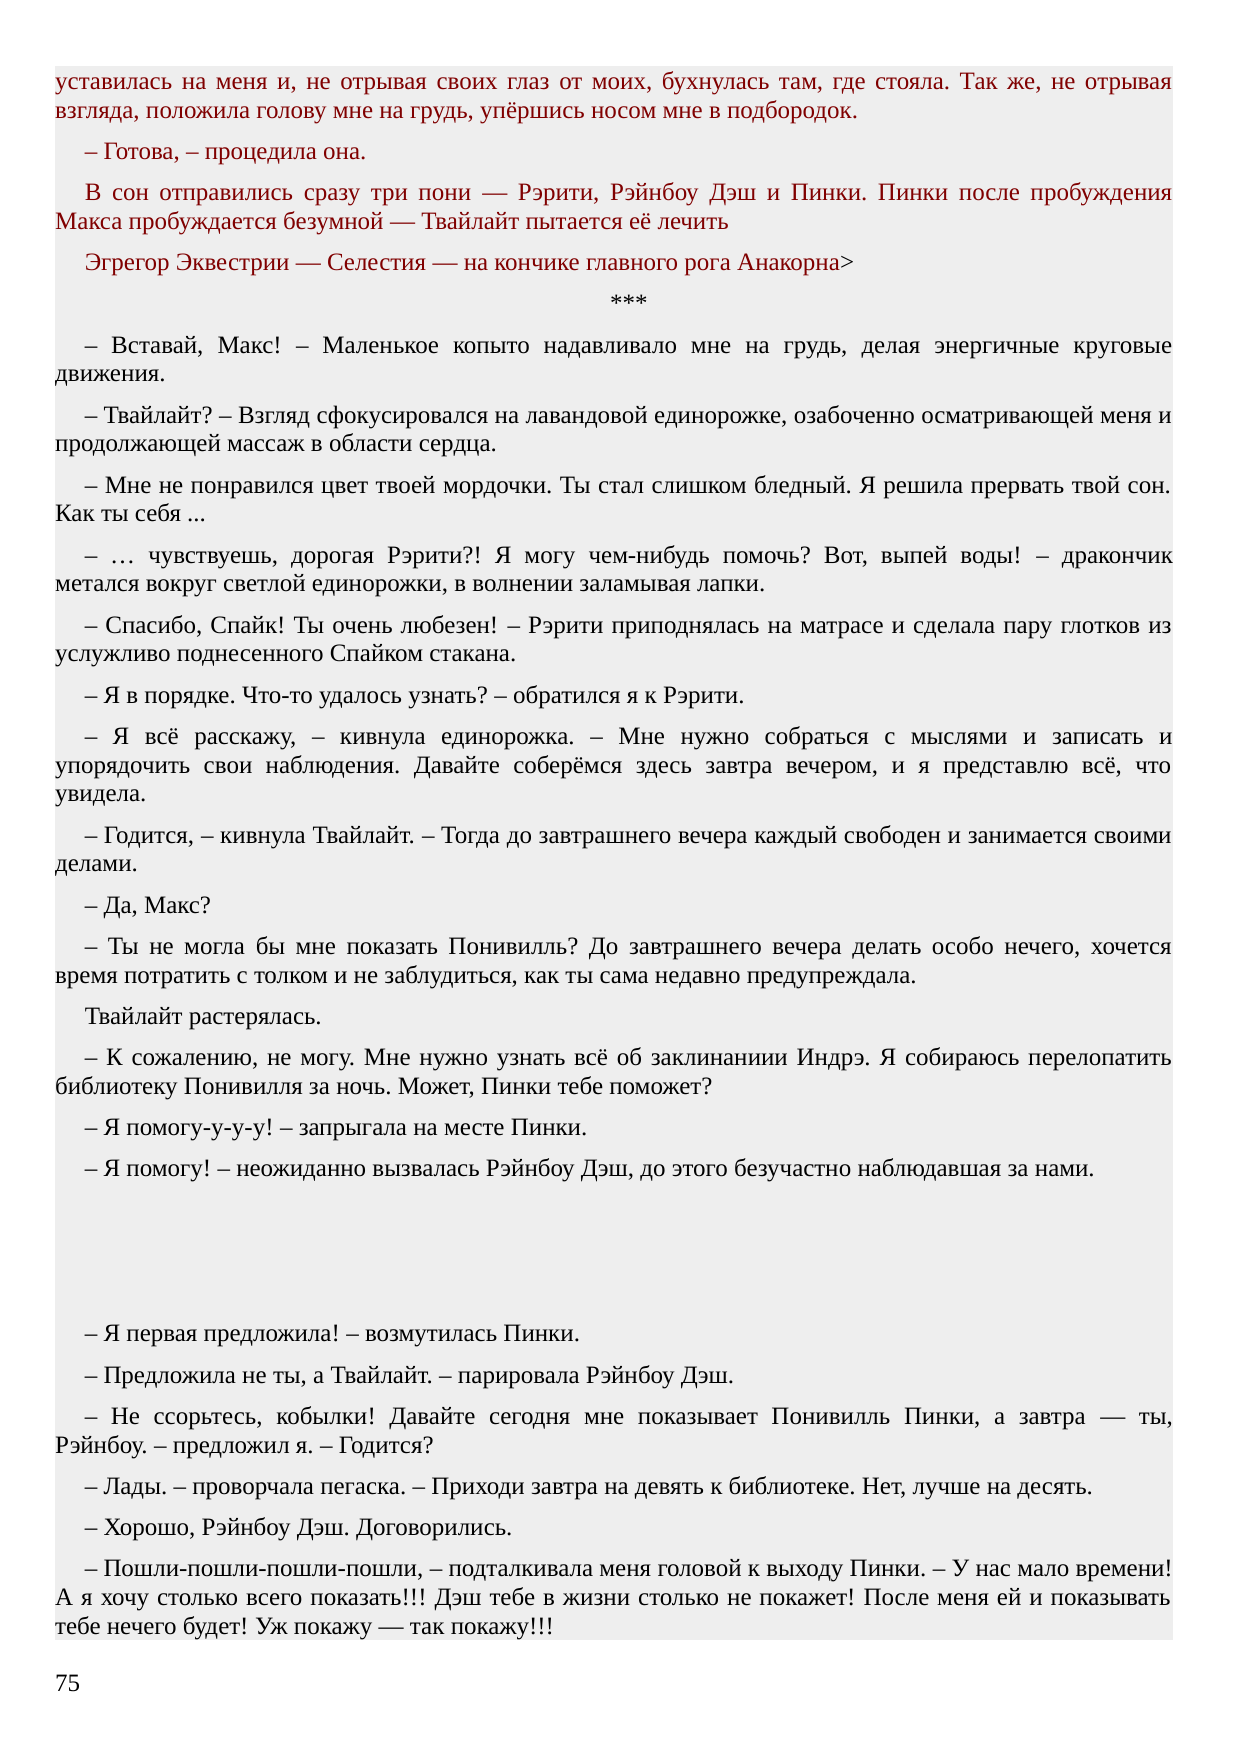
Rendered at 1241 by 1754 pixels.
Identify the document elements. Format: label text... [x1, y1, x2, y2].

text Эгрегор Эквестрии — Селестия — на кончике главного рога Анакорна> [55, 247, 1173, 276]
text – К сожалению, не могу. Мне нужно узнать всё об заклинаниии Индрэ. Я собираюсь перелопатить библиотеку Понивилля за ночь. Может, Пинки тебе поможет? [55, 1042, 1173, 1100]
text – Предложила не ты, а Твайлайт. – парировала Рэйнбоу Дэш. [55, 1360, 1173, 1388]
text – Я первая предложила! – возмутилась Пинки. [55, 1318, 1173, 1347]
text – Спасибо, Спайк! Ты очень любезен! – Рэрити приподнялась на матрасе и сделала пару глотков из услужливо поднесенного Спайком стакана. [55, 610, 1173, 667]
text – Я помогу! – неожиданно вызвалась Рэйнбоу Дэш, до этого безучастно наблюдавшая за нами. [55, 1153, 1173, 1182]
text – Ты не могла бы мне показать Понивилль? До завтрашнего вечера делать особо нечего, хочется время потратить с толком и не заблудиться, как ты сама недавно предупреждала. [55, 931, 1173, 988]
text Твайлайт растерялась. [55, 1001, 1173, 1030]
text – Я помогу-у-у-у! – запрыгала на месте Пинки. [55, 1112, 1173, 1141]
text – Мне не понравился цвет твоей мордочки. Ты стал слишком бледный. Я решила прервать твой сон. Как ты себя ... [55, 470, 1173, 527]
text – Лады. – проворчала пегаска. – Приходи завтра на девять к библиотеке. Нет, лучше на десять. [55, 1471, 1173, 1500]
text – Вставай, Макс! – Маленькое копыто надавливало мне на грудь, делая энергичные круговые движения. [55, 330, 1173, 387]
text – Хорошо, Рэйнбоу Дэш. Договорились. [55, 1512, 1173, 1541]
text – Я в порядке. Что-то удалось узнать? – обратился я к Рэрити. [55, 680, 1173, 708]
text – Я всё расскажу, – кивнула единорожка. – Мне нужно собраться с мыслями и записать и упорядочить свои наблюдения. Давайте соберёмся здесь завтра вечером, и я представлю всё, что увидела. [55, 721, 1173, 807]
text – Годится, – кивнула Твайлайт. – Тогда до завтрашнего вечера каждый свободен и занимается своими делами. [55, 820, 1173, 877]
text – … чувствуешь, дорогая Рэрити?! Я могу чем-нибудь помочь? Вот, выпей воды! – дракончик метался вокруг светлой единорожки, в волнении заламывая лапки. [55, 540, 1173, 597]
text *** [55, 288, 1173, 317]
text – Да, Макс? [55, 890, 1173, 918]
text – Готова, – процедила она. [55, 136, 1173, 165]
text – Твайлайт? – Взгляд сфокусировался на лавандовой единорожке, озабоченно осматривающей меня и продолжающей массаж в области сердца. [55, 400, 1173, 457]
text – Не ссорьтесь, кобылки! Давайте сегодня мне показывает Понивилль Пинки, а завтра — ты, Рэйнбоу. – предложил я. – Годится? [55, 1401, 1173, 1458]
text уставилась на меня и, не отрывая своих глаз от моих, бухнулась там, где стояла. Так же, не отрывая взгляда, положила голову мне на грудь, упёршись носом мне в подбородок. [55, 66, 1173, 123]
text – Пошли-пошли-пошли-пошли, – подталкивала меня головой к выходу Пинки. – У нас мало времени! А я хочу столько всего показать!!! Дэш тебе в жизни столько не покажет! После меня ей и показывать тебе нечего будет! Уж покажу — так покажу!!! [55, 1553, 1173, 1640]
text В сон отправились сразу три пони — Рэрити, Рэйнбоу Дэш и Пинки. Пинки после пробуждения Макса пробуждается безумной — Твайлайт пытается её лечить [55, 177, 1173, 235]
